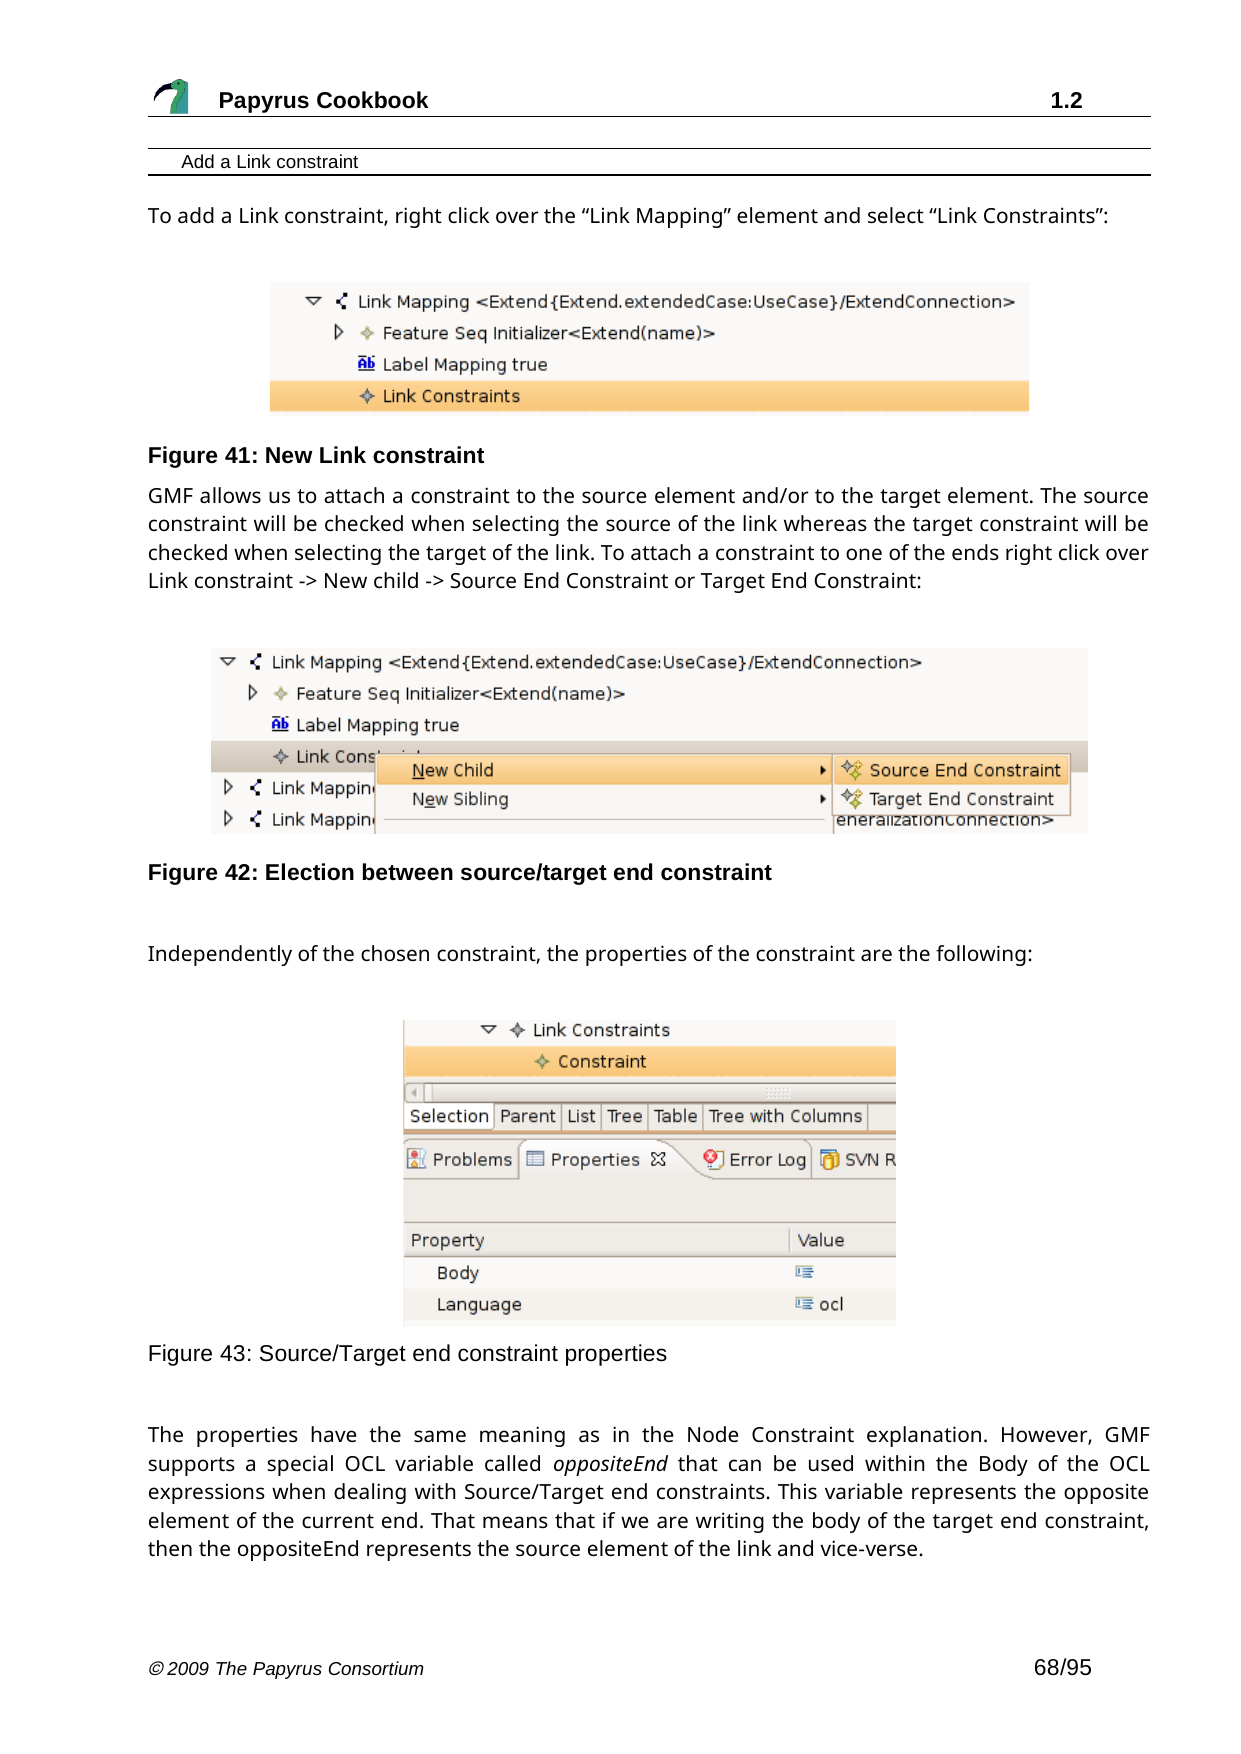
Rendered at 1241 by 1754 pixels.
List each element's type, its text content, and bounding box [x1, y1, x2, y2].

picture [153, 79, 189, 114]
text Figure 41: New Link constraint [148, 441, 1151, 468]
text Figure 43: Source/Target end constraint properties [148, 1339, 1151, 1366]
picture [403, 1020, 896, 1327]
text Figure 42: Election between source/target end constraint [148, 858, 1151, 885]
picture [269, 282, 1030, 416]
subtitle Add a Link constraint [148, 149, 1151, 174]
text GMF allows us to attach a constraint to the source element and/or to the target element. The source constraint will be checked when selecting the source of the link whereas the target constraint will be checked when selecting the target of the link. To attach a constraint to one of the ends right click over Link constraint -> New child -> Source End Constraint or Target End Constraint: [148, 481, 1151, 595]
text To add a Link constraint, right click over the “Link Mapping” element and select “Link Constraints”: [148, 201, 1151, 229]
text Independently of the chosen constraint, the properties of the constraint are the following: [148, 939, 1151, 967]
picture [211, 648, 1088, 834]
text The properties have the same meaning as in the Node Constraint explanation. However, GMF supports a special OCL variable called oppositeEnd that can be used within the Body of the OCL expressions when dealing with Source/Target end constraints. This variable represents the opposite element of the current end. That means that if we are writing the body of the target end constraint, then the oppositeEnd represents the source element of the link and vice-verse. [148, 1420, 1151, 1563]
